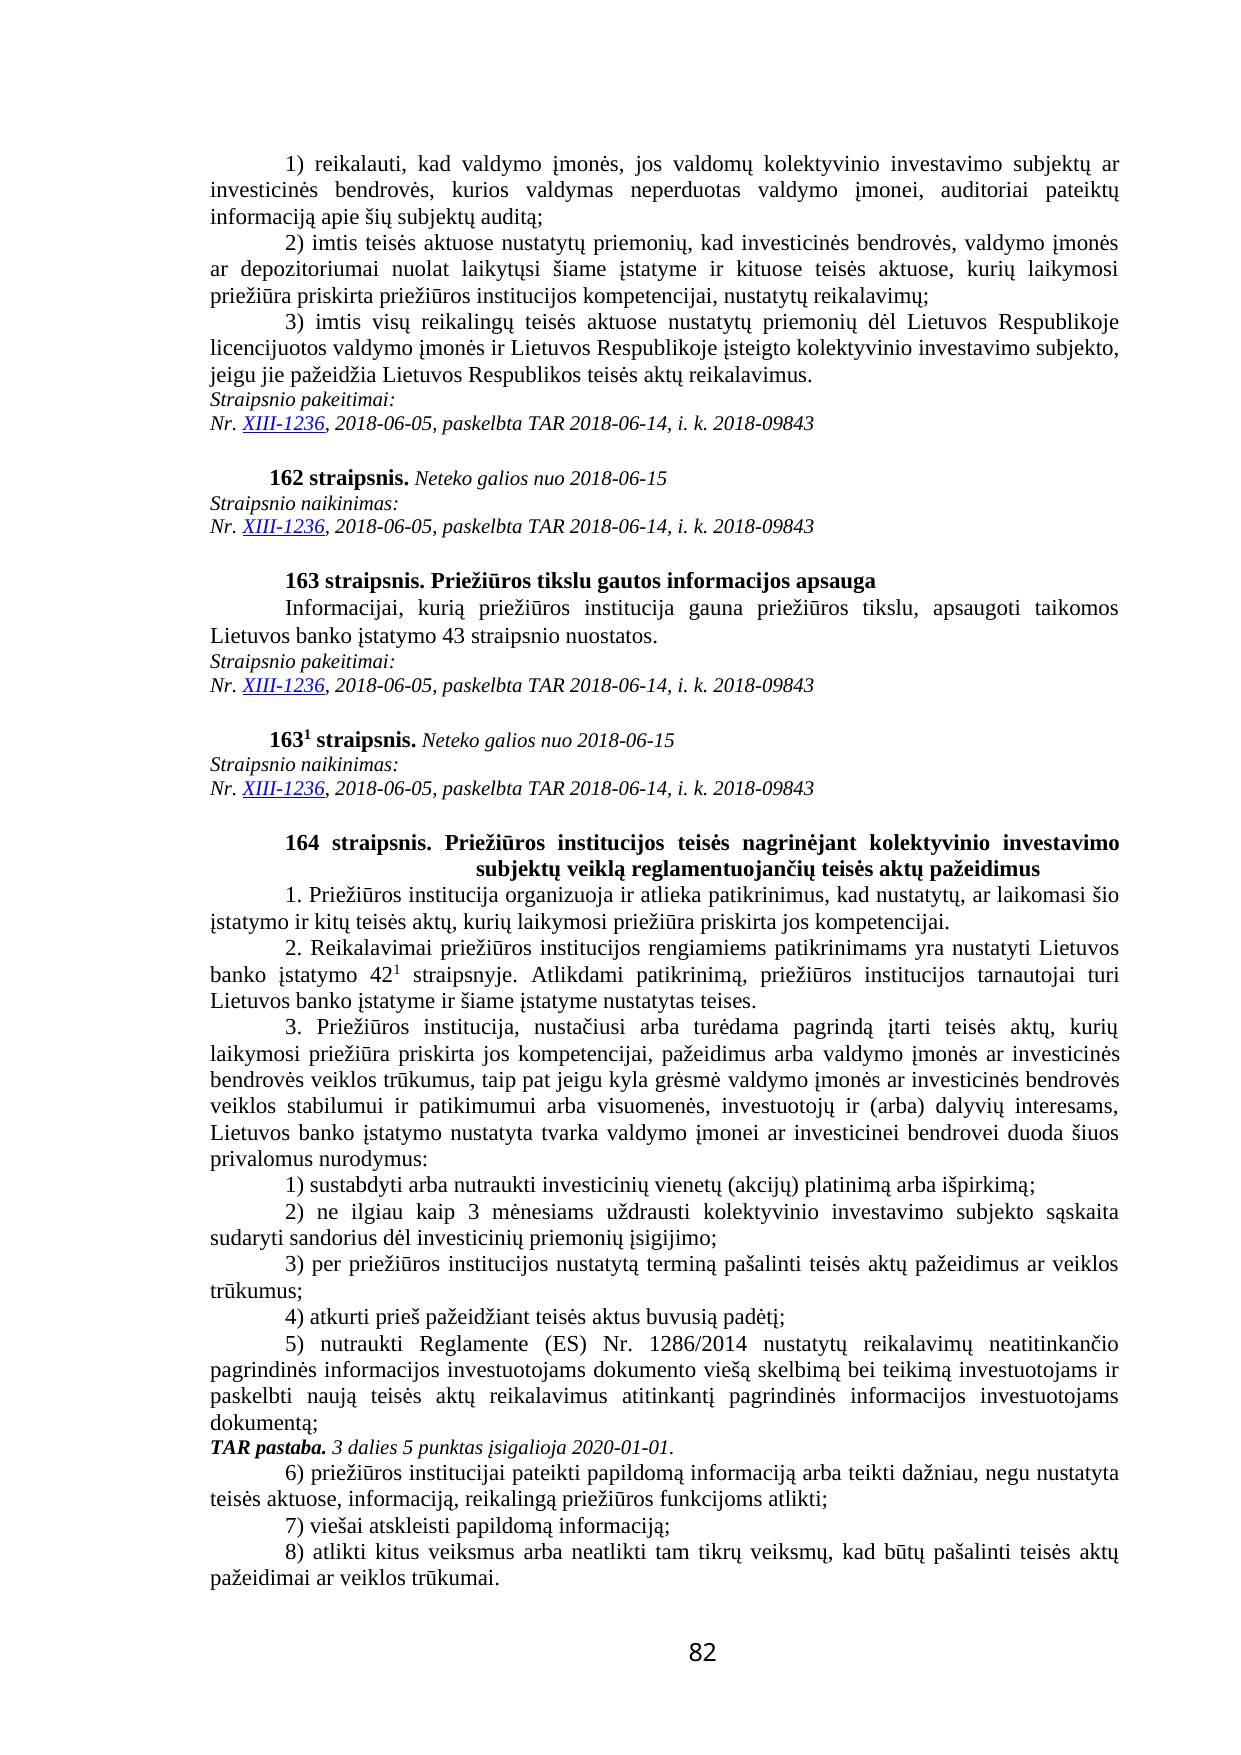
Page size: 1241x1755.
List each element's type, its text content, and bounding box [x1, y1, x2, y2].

text Straipsnio pakeitimai: [210, 387, 1120, 411]
text 162 straipsnis. Neteko galios nuo 2018-06-15 [210, 464, 1120, 490]
text 8) atlikti kitus veiksmus arba neatlikti tam tikrų veiksmų, kad būtų pašalinti teisės aktų pažeidimai ar veiklos trūkumai. [210, 1538, 1120, 1591]
text 3) imtis visų reikalingų teisės aktuose nustatytų priemonių dėl Lietuvos Respublikoje licencijuotos valdymo įmonės ir Lietuvos Respublikoje įsteigto kolektyvinio investavimo subjekto, jeigu jie pažeidžia Lietuvos Respublikos teisės aktų reikalavimus. [210, 308, 1120, 387]
text 2. Reikalavimai priežiūros institucijos rengiamiems patikrinimams yra nustatyti Lietuvos banko įstatymo 421 straipsnyje. Atlikdami patikrinimą, priežiūros institucijos tarnautojai turi Lietuvos banko įstatyme ir šiame įstatyme nustatytas teises. [210, 934, 1120, 1013]
text 2) imtis teisės aktuose nustatytų priemonių, kad investicinės bendrovės, valdymo įmonės ar depozitoriumai nuolat laikytųsi šiame įstatyme ir kituose teisės aktuose, kurių laikymosi priežiūra priskirta priežiūros institucijos kompetencijai, nustatytų reikalavimų; [210, 229, 1120, 308]
text Nr. XIII-1236, 2018-06-05, paskelbta TAR 2018-06-14, i. k. 2018-09843 [210, 514, 1120, 538]
text 163 straipsnis. Priežiūros tikslu gautos informacijos apsauga [210, 567, 1120, 594]
text 1) reikalauti, kad valdymo įmonės, jos valdomų kolektyvinio investavimo subjektų ar investicinės bendrovės, kurios valdymas neperduotas valdymo įmonei, auditoriai pateiktų informaciją apie šių subjektų auditą; [210, 150, 1120, 229]
text 1) sustabdyti arba nutraukti investicinių vienetų (akcijų) platinimą arba išpirkimą; [210, 1171, 1120, 1198]
text 1631 straipsnis. Neteko galios nuo 2018-06-15 [210, 726, 1120, 752]
text 3) per priežiūros institucijos nustatytą terminą pašalinti teisės aktų pažeidimus ar veiklos trūkumus; [210, 1251, 1120, 1303]
text 164 straipsnis. Priežiūros institucijos teisės nagrinėjant kolektyvinio investavimo subjektų veiklą reglamentuojančių teisės aktų pažeidimus [285, 829, 1120, 882]
text Straipsnio pakeitimai: [210, 649, 1120, 673]
text 2) ne ilgiau kaip 3 mėnesiams uždrausti kolektyvinio investavimo subjekto sąskaita sudaryti sandorius dėl investicinių priemonių įsigijimo; [210, 1198, 1120, 1251]
text 7) viešai atskleisti papildomą informaciją; [210, 1512, 1120, 1538]
text Informacijai, kurią priežiūros institucija gauna priežiūros tikslu, apsaugoti taikomos Lietuvos banko įstatymo 43 straipsnio nuostatos. [210, 594, 1120, 649]
text 4) atkurti prieš pažeidžiant teisės aktus buvusią padėtį; [210, 1303, 1120, 1329]
text 1. Priežiūros institucija organizuoja ir atlieka patikrinimus, kad nustatytų, ar laikomasi šio įstatymo ir kitų teisės aktų, kurių laikymosi priežiūra priskirta jos kompetencijai. [210, 882, 1120, 934]
text 5) nutraukti Reglamente (ES) Nr. 1286/2014 nustatytų reikalavimų neatitinkančio pagrindinės informacijos investuotojams dokumento viešą skelbimą bei teikimą investuotojams ir paskelbti naują teisės aktų reikalavimus atitinkantį pagrindinės informacijos investuotojams dokumentą; [210, 1329, 1120, 1435]
text Nr. XIII-1236, 2018-06-05, paskelbta TAR 2018-06-14, i. k. 2018-09843 [210, 776, 1120, 800]
text Nr. XIII-1236, 2018-06-05, paskelbta TAR 2018-06-14, i. k. 2018-09843 [210, 411, 1120, 435]
text TAR pastaba. 3 dalies 5 punktas įsigalioja 2020-01-01. [210, 1435, 1120, 1459]
text Nr. XIII-1236, 2018-06-05, paskelbta TAR 2018-06-14, i. k. 2018-09843 [210, 673, 1120, 697]
text 6) priežiūros institucijai pateikti papildomą informaciją arba teikti dažniau, negu nustatyta teisės aktuose, informaciją, reikalingą priežiūros funkcijoms atlikti; [210, 1459, 1120, 1512]
text Straipsnio naikinimas: [210, 490, 1120, 514]
text Straipsnio naikinimas: [210, 752, 1120, 776]
text 3. Priežiūros institucija, nustačiusi arba turėdama pagrindą įtarti teisės aktų, kurių laikymosi priežiūra priskirta jos kompetencijai, pažeidimus arba valdymo įmonės ar investicinės bendrovės veiklos trūkumus, taip pat jeigu kyla grėsmė valdymo įmonės ar investicinės bendrovės veiklos stabilumui ir patikimumui arba visuomenės, investuotojų ir (arba) dalyvių interesams, Lietuvos banko įstatymo nustatyta tvarka valdymo įmonei ar investicinei bendrovei duoda šiuos privalomus nurodymus: [210, 1013, 1120, 1171]
